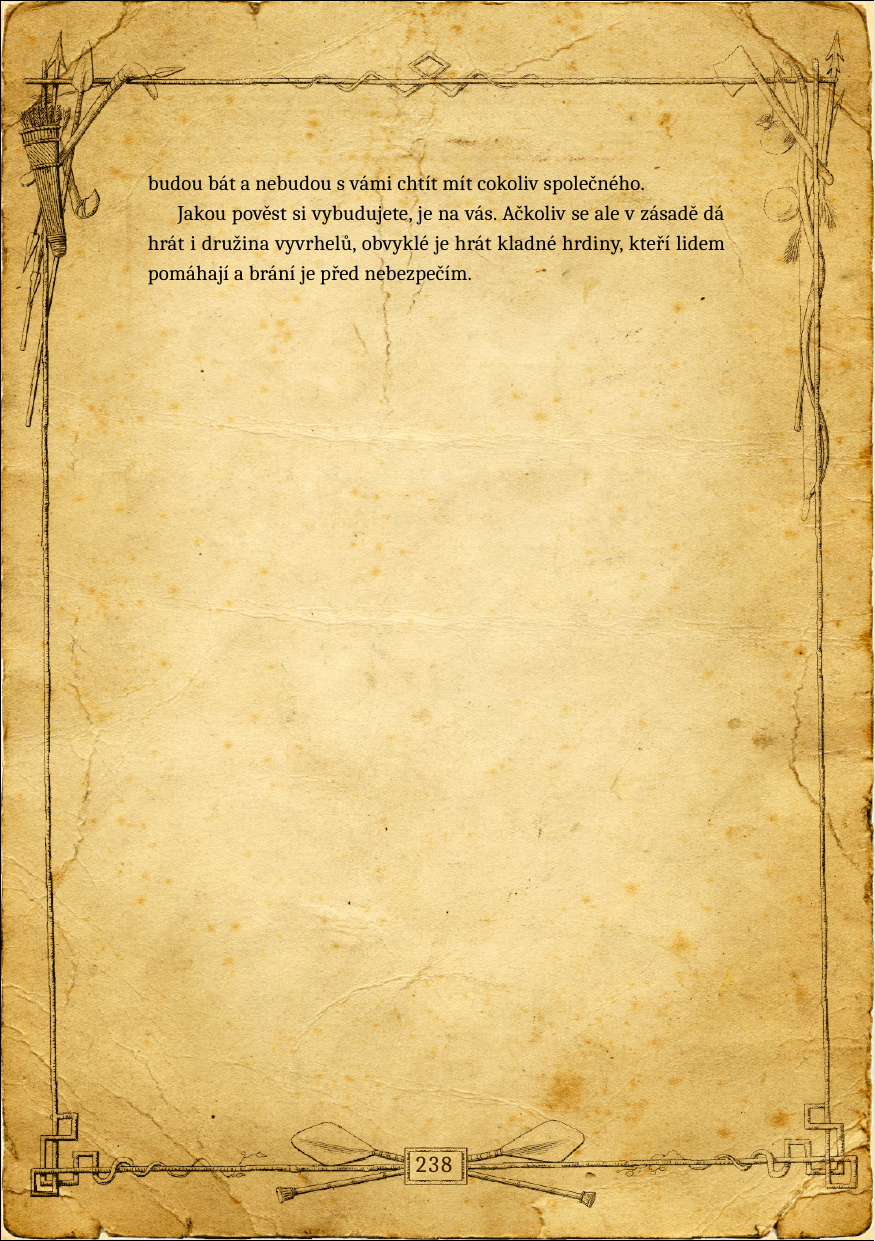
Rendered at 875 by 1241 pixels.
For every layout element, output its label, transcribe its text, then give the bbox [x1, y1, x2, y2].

text budou bát a nebudou s vámi chtít mít cokoliv společného. Jakou pověst si vybudujete, je na vás. Ačkoliv se ale v zásadě dá hrát i družina vyvrhelů, obvyklé je hrát kladné hrdiny, kteří lidem pomáhají a brání je před nebezpečím. [148, 172, 726, 285]
picture [1, 1, 874, 1240]
